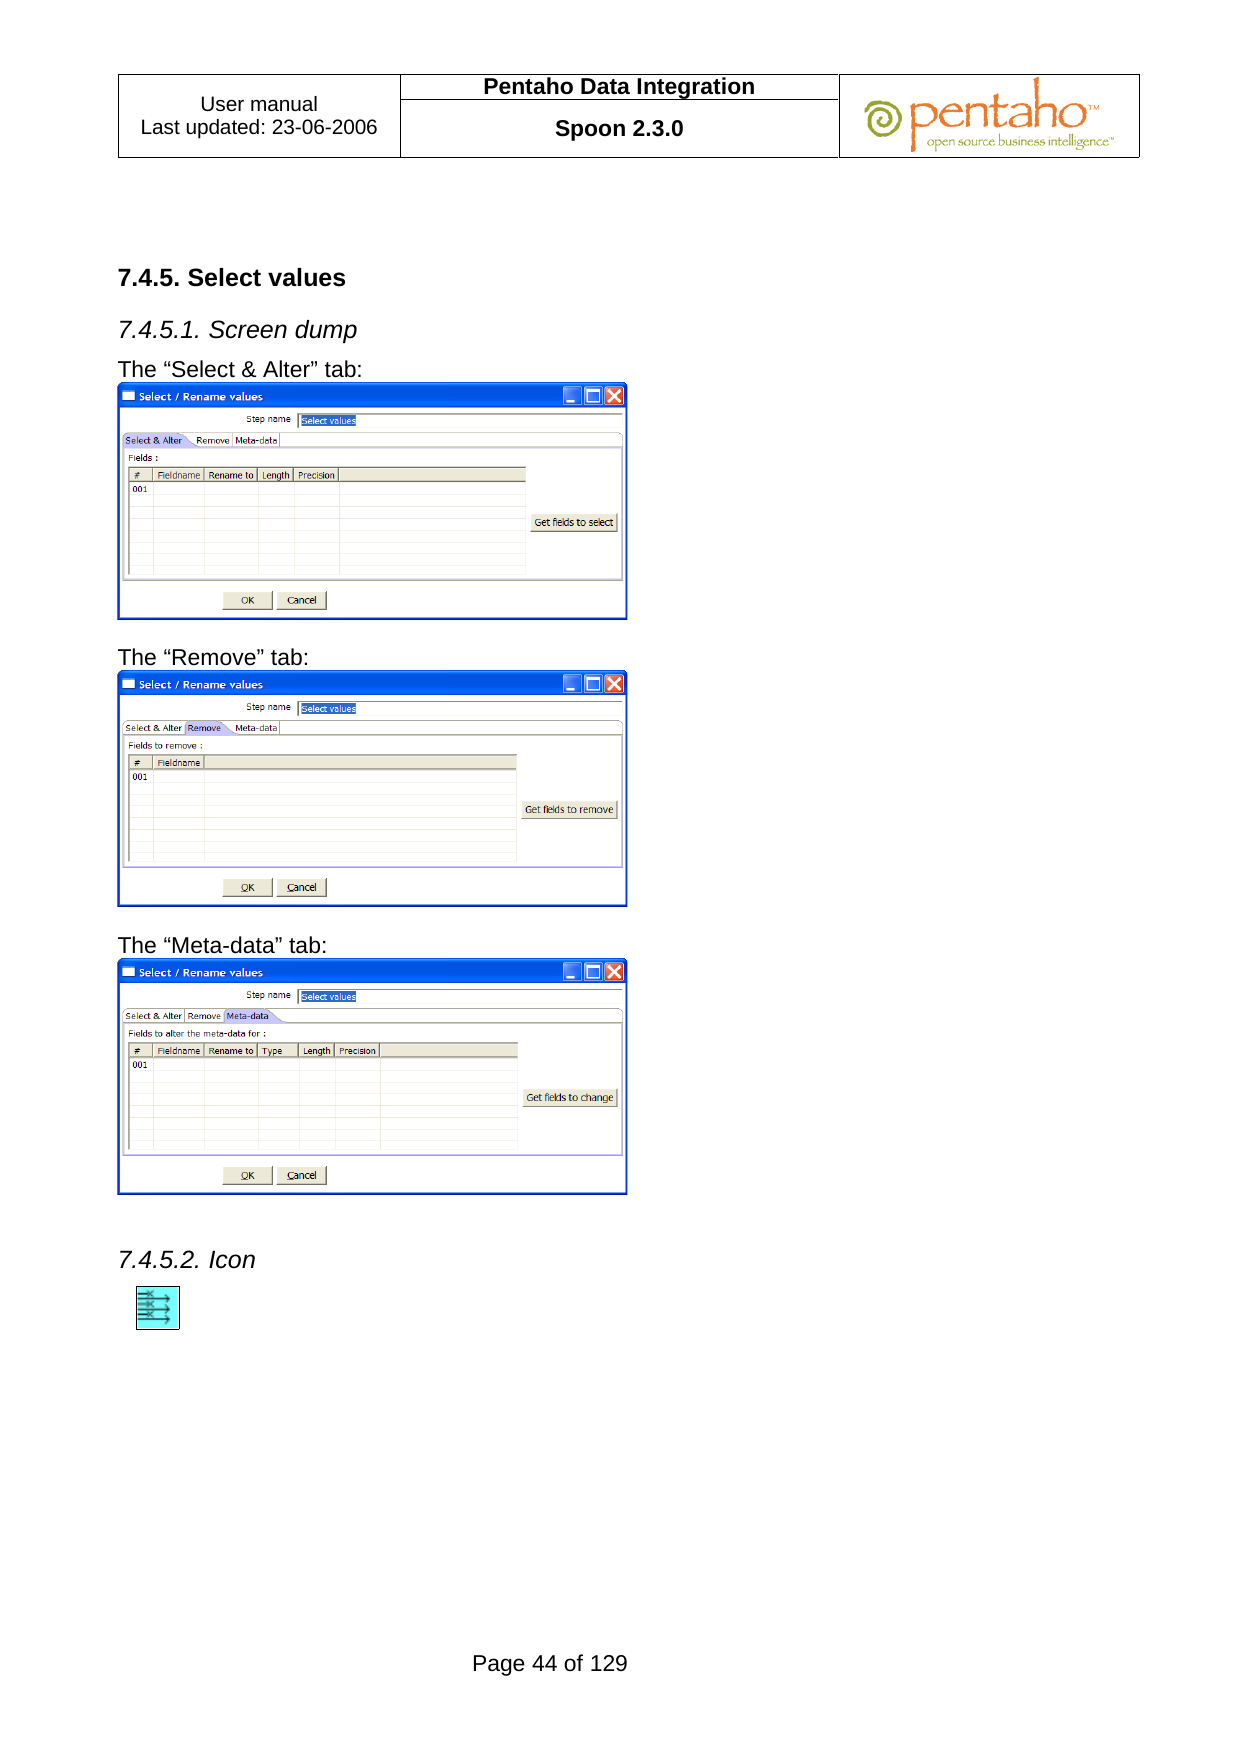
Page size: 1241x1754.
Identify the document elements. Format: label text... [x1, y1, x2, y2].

subtitle Select values [117, 263, 1137, 291]
picture [117, 670, 628, 907]
text The “Meta-data” tab: [117, 933, 1137, 958]
text The “Select & Alter” tab: [117, 357, 1137, 382]
subtitle Screen dump [117, 316, 1137, 344]
picture [117, 382, 628, 620]
picture [117, 958, 628, 1195]
text The “Remove” tab: [117, 645, 1137, 670]
subtitle Icon [117, 1246, 1137, 1273]
